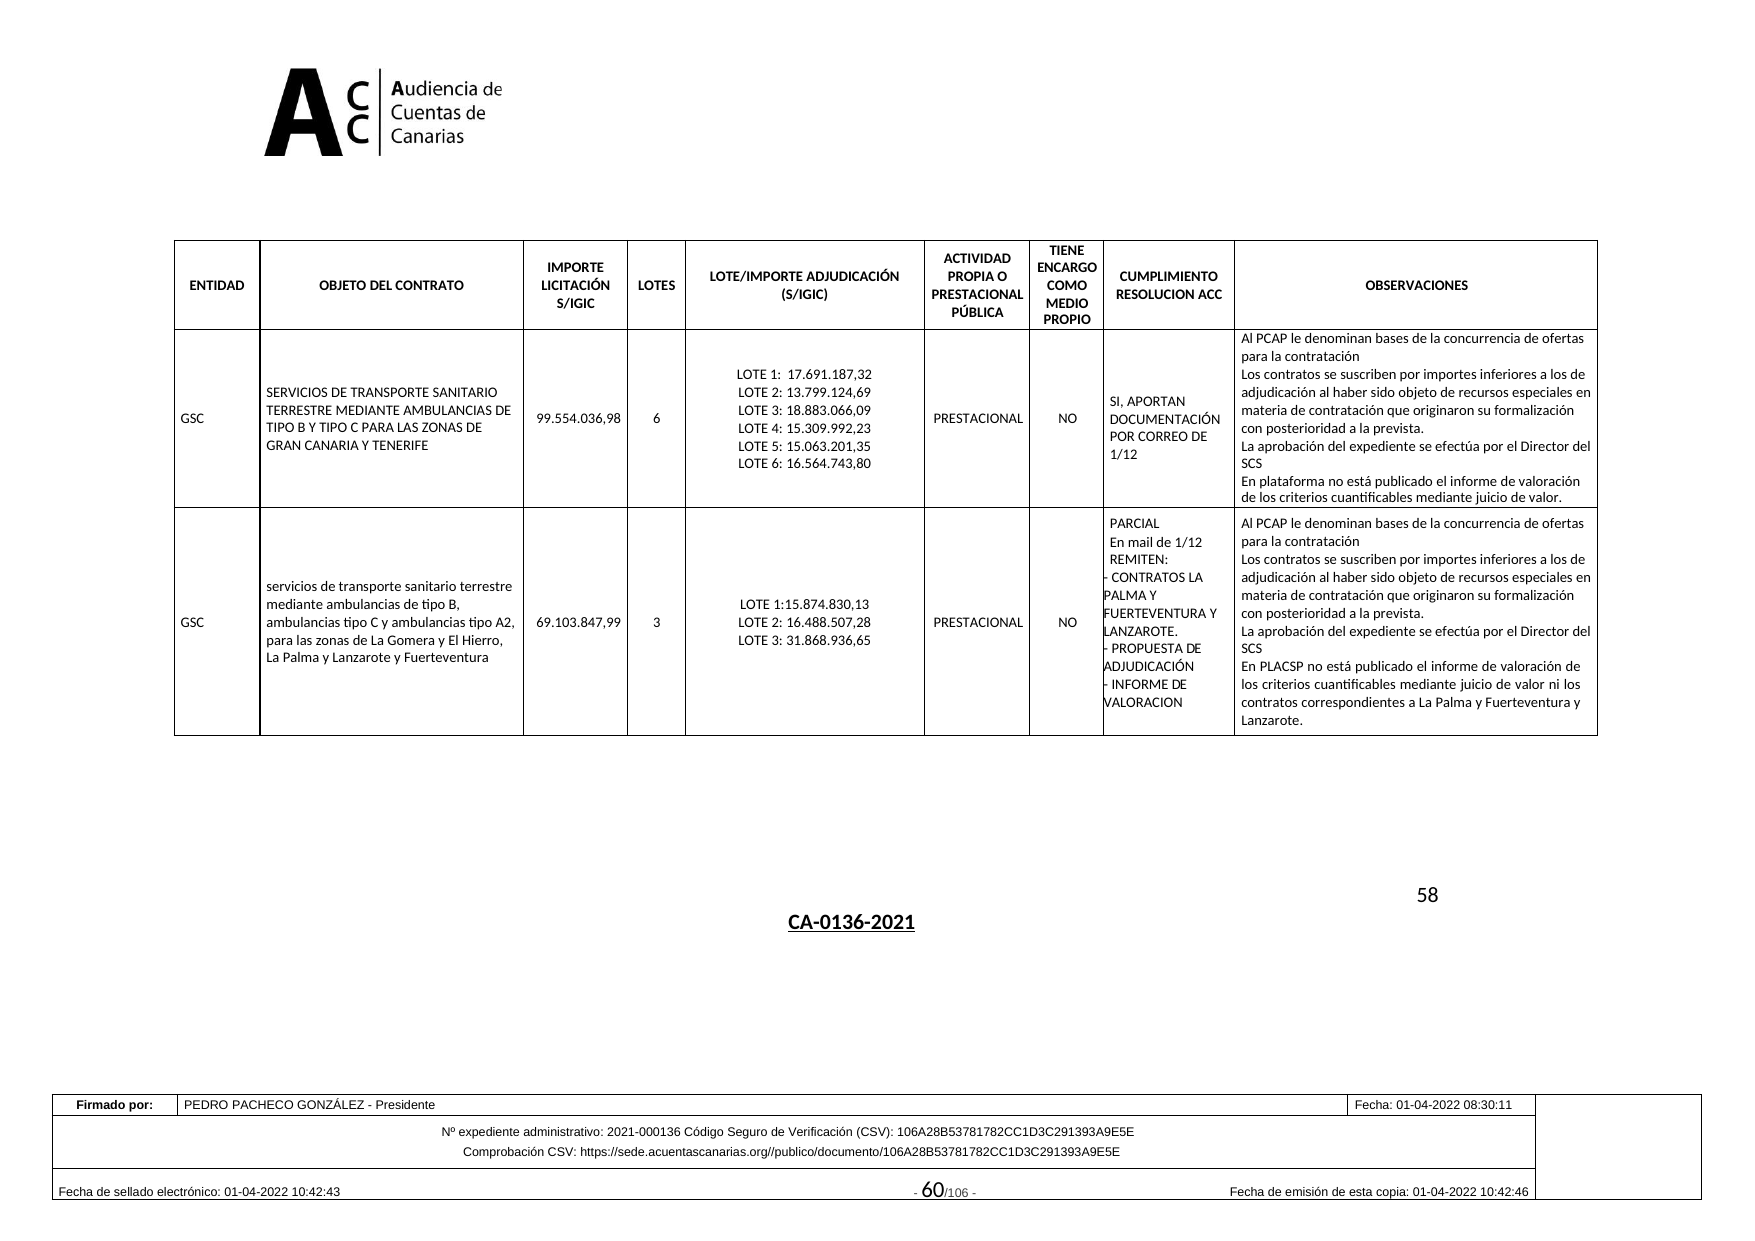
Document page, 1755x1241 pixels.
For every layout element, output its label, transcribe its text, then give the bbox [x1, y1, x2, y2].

table_header IMPORTE LICITACIÓN S/IGIC [524, 241, 627, 329]
table_header LOTE/IMPORTE ADJUDICACIÓN (S/IGIC) [686, 241, 924, 329]
table_header LOTES [628, 241, 685, 329]
table_header OBJETO DEL CONTRATO [261, 241, 523, 329]
table_cell GSC [175, 330, 259, 507]
table_cell 3 [628, 508, 685, 735]
table_cell PARCIAL En mail de 1/12 REMITEN: CONTRATOS LA PALMA Y FUERTEVENTURA Y LANZAROTE. PROPUESTA DE ADJUDICACIÓN INFORME DE VALORACION [1104, 508, 1234, 735]
table_cell PRESTACIONAL [925, 508, 1029, 735]
table_cell PRESTACIONAL [925, 330, 1029, 507]
table_header ACTIVIDAD PROPIA O PRESTACIONAL PÚBLICA [925, 241, 1029, 329]
table_cell LOTE 1:15.874.830,13 LOTE 2: 16.488.507,28 LOTE 3: 31.868.936,65 [686, 508, 924, 735]
table_cell 69.103.847,99 [524, 508, 627, 735]
table_cell Al PCAP le denominan bases de la concurrencia de ofertas para la contratación Los contratos se suscriben por importes inferiores a los de adjudicación al haber sido objeto de recursos especiales en materia de contratación que originaron su formalización con posterioridad a la prevista. La aprobación del expediente se efectúa por el Director del SCS En plataforma no está publicado el informe de valoración de los criterios cuantificables mediante juicio de valor. [1235, 330, 1597, 507]
text CA-0136-2021 [262, 908, 1441, 934]
table_cell 99.554.036,98 [524, 330, 627, 507]
table_cell SI, APORTAN DOCUMENTACIÓN POR CORREO DE 1/12 [1104, 330, 1234, 507]
table_cell GSC [175, 508, 259, 735]
table_cell SERVICIOS DE TRANSPORTE SANITARIO TERRESTRE MEDIANTE AMBULANCIAS DE TIPO B Y TIPO C PARA LAS ZONAS DE GRAN CANARIA Y TENERIFE [261, 330, 523, 507]
table_cell LOTE 1: 17.691.187,32 LOTE 2: 13.799.124,69 LOTE 3: 18.883.066,09 LOTE 4: 15.309.992,23 LOTE 5: 15.063.201,35 LOTE 6: 16.564.743,80 [686, 330, 924, 507]
table_cell servicios de transporte sanitario terrestre mediante ambulancias de tipo B, ambulancias tipo C y ambulancias tipo A2, para las zonas de La Gomera y El Hierro, La Palma y Lanzarote y Fuerteventura [261, 508, 523, 735]
table_cell 6 [628, 330, 685, 507]
table_cell NO [1030, 330, 1103, 507]
text 58 [1414, 881, 1441, 908]
table_header TIENE ENCARGO COMO MEDIO PROPIO [1030, 241, 1103, 329]
table_cell NO [1030, 508, 1103, 735]
table_header OBSERVACIONES [1235, 241, 1597, 329]
table_header CUMPLIMIENTO RESOLUCION ACC [1104, 241, 1234, 329]
table_cell Al PCAP le denominan bases de la concurrencia de ofertas para la contratación Los contratos se suscriben por importes inferiores a los de adjudicación al haber sido objeto de recursos especiales en materia de contratación que originaron su formalización con posterioridad a la prevista. La aprobación del expediente se efectúa por el Director del SCS En PLACSP no está publicado el informe de valoración de los criterios cuantificables mediante juicio de valor ni los contratos correspondientes a La Palma y Fuerteventura y Lanzarote. [1235, 508, 1597, 735]
table_header ENTIDAD [175, 241, 259, 329]
